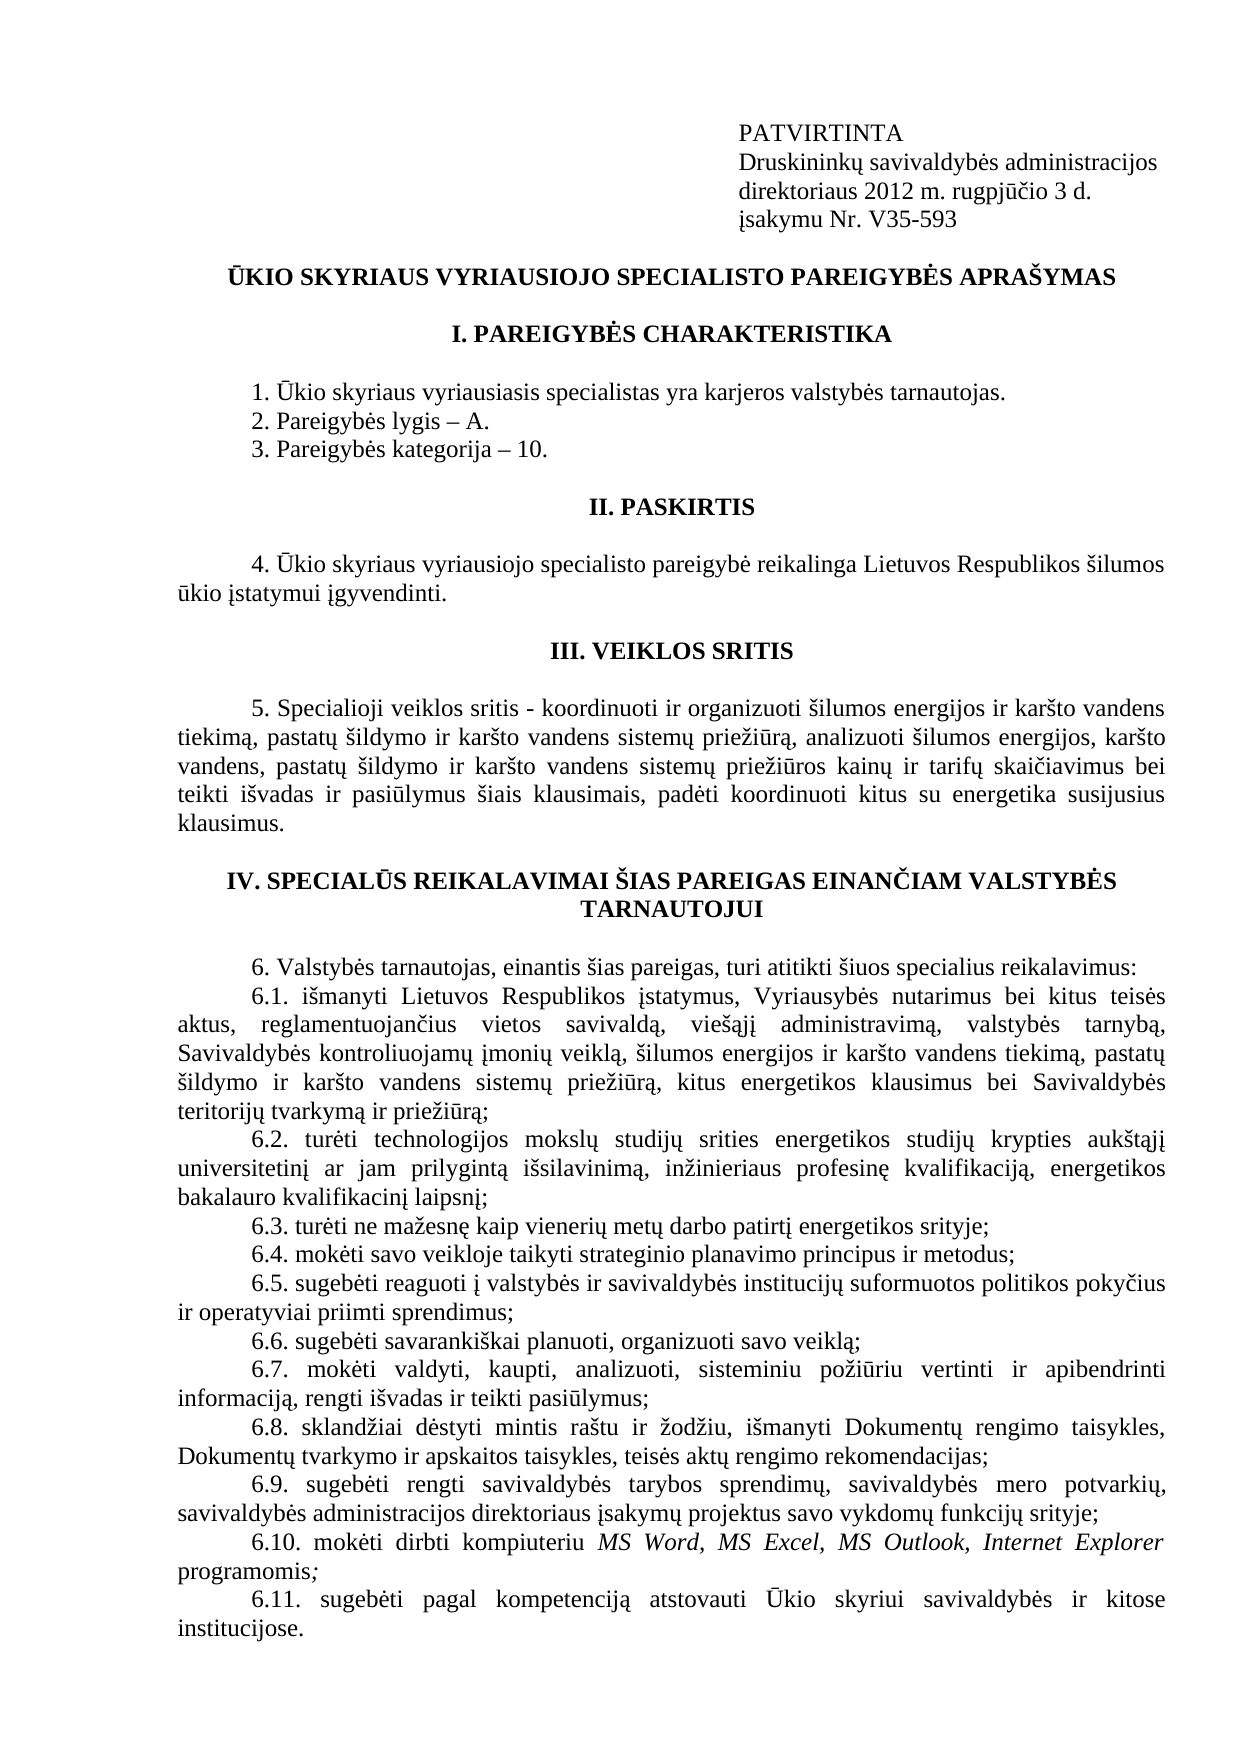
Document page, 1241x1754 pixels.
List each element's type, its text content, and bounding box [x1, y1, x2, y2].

text direktoriaus 2012 m. rugpjūčio 3 d. [177, 176, 1167, 204]
text ŪKIO SKYRIAUS VYRIAUSIOJO SPECIALISTO PAREIGYBĖS APRAŠYMAS [177, 262, 1167, 291]
text 6.1. išmanyti Lietuvos Respublikos įstatymus, Vyriausybės nutarimus bei kitus teisės aktus, reglamentuojančius vietos savivaldą, viešąjį administravimą, valstybės tarnybą, Savivaldybės kontroliuojamų įmonių veiklą, šilumos energijos ir karšto vandens tiekimą, pastatų šildymo ir karšto vandens sistemų priežiūrą, kitus energetikos klausimus bei Savivaldybės teritorijų tvarkymą ir priežiūrą; [177, 981, 1167, 1124]
text Druskininkų savivaldybės administracijos [177, 147, 1167, 176]
text III. VEIKLOS SRITIS [177, 636, 1167, 664]
text II. PASKIRTIS [177, 492, 1167, 521]
text 1. Ūkio skyriaus vyriausiasis specialistas yra karjeros valstybės tarnautojas. [177, 377, 1167, 406]
text IV. SPECIALŪS REIKALAVIMAI ŠIAS PAREIGAS EINANČIAM VALSTYBĖS TARNAUTOJUI [177, 866, 1167, 923]
text 3. Pareigybės kategorija – 10. [177, 434, 1167, 463]
text 6.4. mokėti savo veikloje taikyti strateginio planavimo principus ir metodus; [177, 1239, 1167, 1268]
text 6.11. sugebėti pagal kompetenciją atstovauti Ūkio skyriui savivaldybės ir kitose institucijose. [177, 1584, 1167, 1642]
text 4. Ūkio skyriaus vyriausiojo specialisto pareigybė reikalinga Lietuvos Respublikos šilumos ūkio įstatymui įgyvendinti. [177, 549, 1167, 607]
text 6.8. sklandžiai dėstyti mintis raštu ir žodžiu, išmanyti Dokumentų rengimo taisykles, Dokumentų tvarkymo ir apskaitos taisykles, teisės aktų rengimo rekomendacijas; [177, 1412, 1167, 1469]
text 6. Valstybės tarnautojas, einantis šias pareigas, turi atitikti šiuos specialius reikalavimus: [177, 952, 1167, 981]
text PATVIRTINTA [738, 118, 1167, 147]
text įsakymu Nr. V35-593 [177, 204, 1167, 233]
text I. PAREIGYBĖS CHARAKTERISTIKA [177, 319, 1167, 348]
text 6.6. sugebėti savarankiškai planuoti, organizuoti savo veiklą; [177, 1326, 1167, 1354]
text 6.10. mokėti dirbti kompiuteriu MS Word, MS Excel, MS Outlook, Internet Explorer programomis; [177, 1527, 1167, 1584]
text 6.3. turėti ne mažesnę kaip vienerių metų darbo patirtį energetikos srityje; [177, 1211, 1167, 1239]
text 5. Specialioji veiklos sritis - koordinuoti ir organizuoti šilumos energijos ir karšto vandens tiekimą, pastatų šildymo ir karšto vandens sistemų priežiūrą, analizuoti šilumos energijos, karšto vandens, pastatų šildymo ir karšto vandens sistemų priežiūros kainų ir tarifų skaičiavimus bei teikti išvadas ir pasiūlymus šiais klausimais, padėti koordinuoti kitus su energetika susijusius klausimus. [177, 693, 1167, 837]
text 6.7. mokėti valdyti, kaupti, analizuoti, sisteminiu požiūriu vertinti ir apibendrinti informaciją, rengti išvadas ir teikti pasiūlymus; [177, 1354, 1167, 1412]
text 6.2. turėti technologijos mokslų studijų srities energetikos studijų krypties aukštąjį universitetinį ar jam prilygintą išsilavinimą, inžinieriaus profesinę kvalifikaciją, energetikos bakalauro kvalifikacinį laipsnį; [177, 1124, 1167, 1211]
text 6.9. sugebėti rengti savivaldybės tarybos sprendimų, savivaldybės mero potvarkių, savivaldybės administracijos direktoriaus įsakymų projektus savo vykdomų funkcijų srityje; [177, 1469, 1167, 1527]
text 6.5. sugebėti reaguoti į valstybės ir savivaldybės institucijų suformuotos politikos pokyčius ir operatyviai priimti sprendimus; [177, 1268, 1167, 1326]
text 2. Pareigybės lygis – A. [177, 406, 1167, 434]
